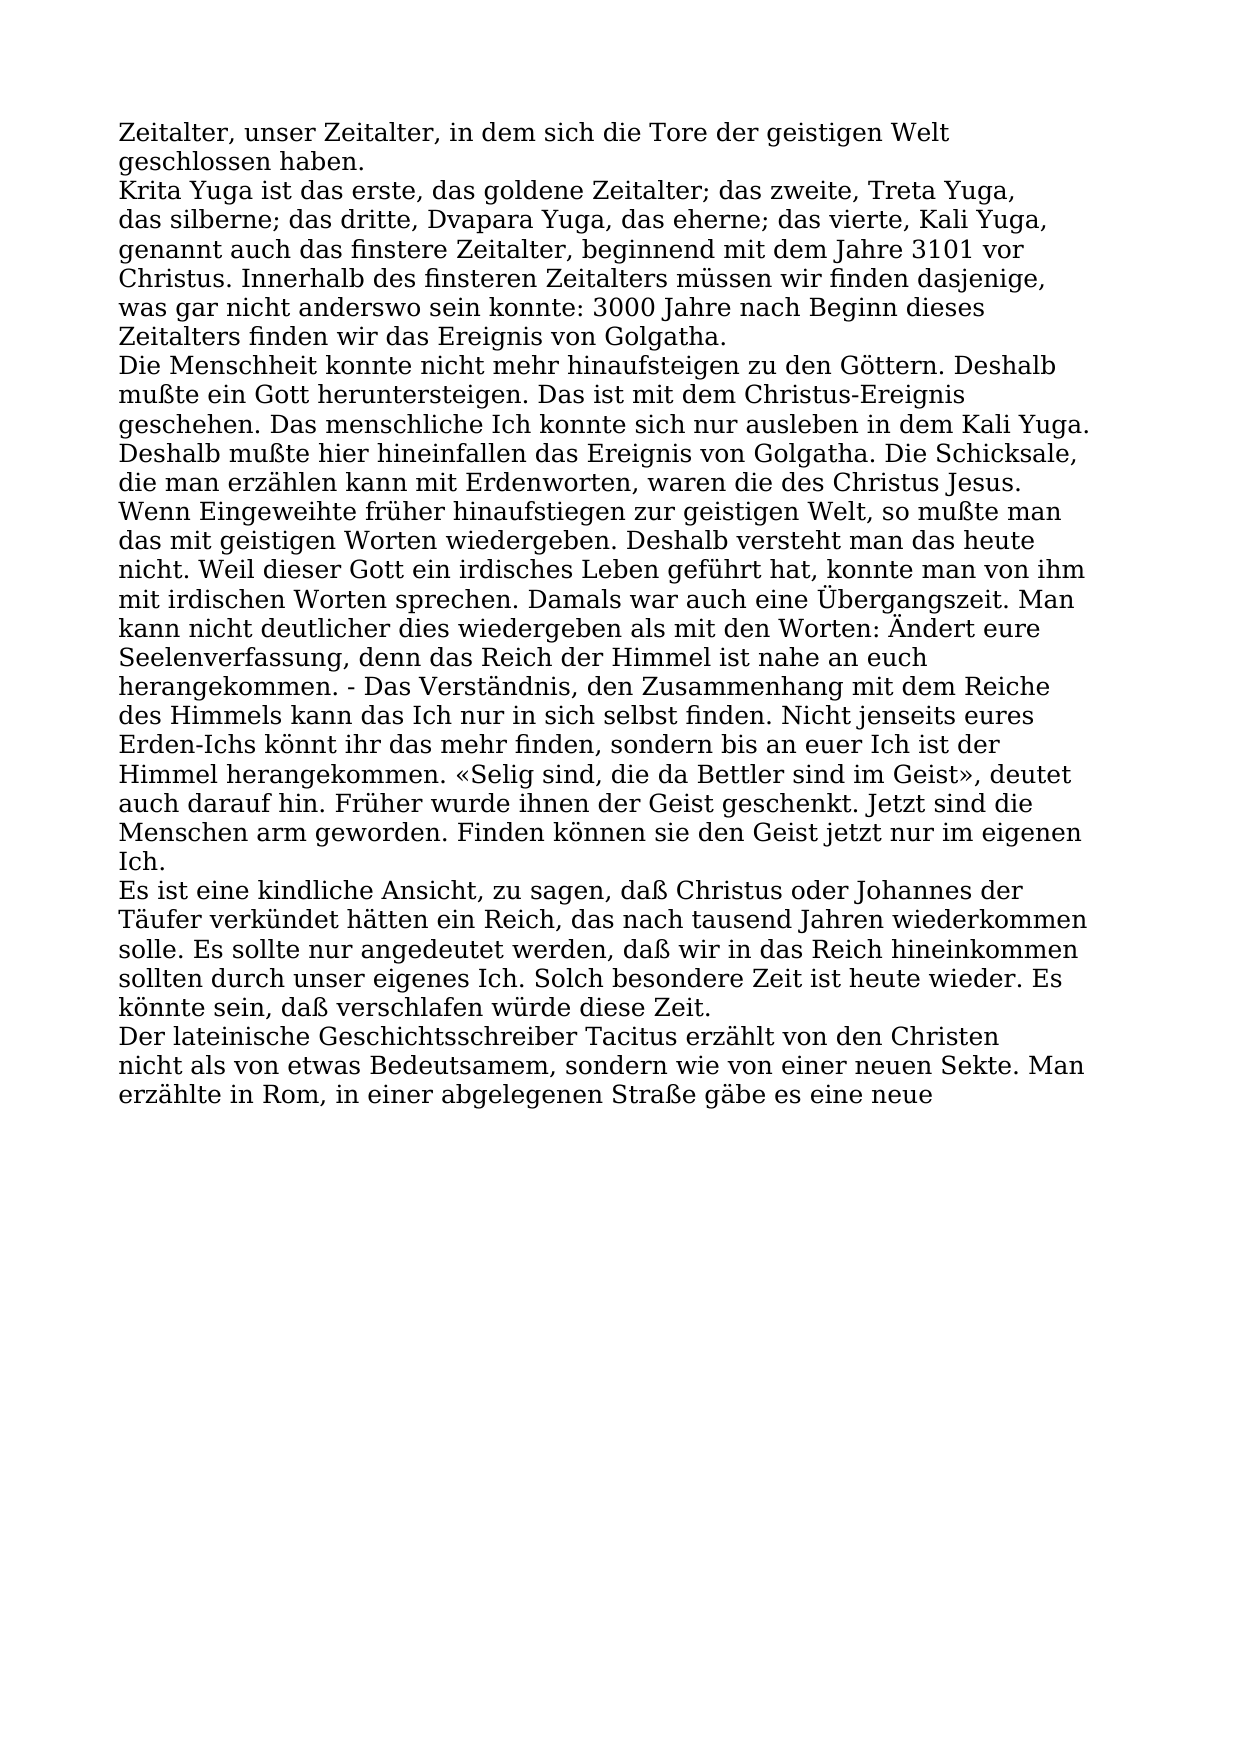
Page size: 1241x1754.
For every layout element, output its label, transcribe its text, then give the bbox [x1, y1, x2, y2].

text mußte ein Gott heruntersteigen. Das ist mit dem Christus-Ereignis [118, 381, 1122, 410]
text nicht. Weil dieser Gott ein irdisches Leben geführt hat, konnte man von ihm [118, 556, 1122, 585]
text Ich. [118, 847, 1122, 876]
text auch darauf hin. Früher wurde ihnen der Geist geschenkt. Jetzt sind die [118, 789, 1122, 818]
text Der lateinische Geschichtsschreiber Tacitus erzählt von den Christen [118, 1022, 1122, 1051]
text genannt auch das finstere Zeitalter, beginnend mit dem Jahre 3101 vor [118, 235, 1122, 264]
text das mit geistigen Worten wiedergeben. Deshalb versteht man das heute [118, 526, 1122, 556]
text Krita Yuga ist das erste, das goldene Zeitalter; das zweite, Treta Yuga, [118, 176, 1122, 206]
text Zeitalter, unser Zeitalter, in dem sich die Tore der geistigen Welt [118, 118, 1122, 147]
text geschehen. Das menschliche Ich konnte sich nur ausleben in dem Kali Yuga. [118, 410, 1122, 439]
text könnte sein, daß verschlafen würde diese Zeit. [118, 993, 1122, 1022]
text geschlossen haben. [118, 147, 1122, 176]
text des Himmels kann das Ich nur in sich selbst finden. Nicht jenseits eures [118, 701, 1122, 731]
text Es ist eine kindliche Ansicht, zu sagen, daß Christus oder Johannes der [118, 876, 1122, 906]
text Seelenverfassung, denn das Reich der Himmel ist nahe an euch [118, 643, 1122, 672]
text erzählte in Rom, in einer abgelegenen Straße gäbe es eine neue [118, 1081, 1122, 1110]
text Himmel herangekommen. «Selig sind, die da Bettler sind im Geist», deutet [118, 760, 1122, 789]
text Christus. Innerhalb des finsteren Zeitalters müssen wir finden dasjenige, [118, 264, 1122, 293]
text Die Menschheit konnte nicht mehr hinaufsteigen zu den Göttern. Deshalb [118, 351, 1122, 381]
text nicht als von etwas Bedeutsamem, sondern wie von einer neuen Sekte. Man [118, 1051, 1122, 1081]
text das silberne; das dritte, Dvapara Yuga, das eherne; das vierte, Kali Yuga, [118, 206, 1122, 235]
text solle. Es sollte nur angedeutet werden, daß wir in das Reich hineinkommen [118, 935, 1122, 964]
text Erden-Ichs könnt ihr das mehr finden, sondern bis an euer Ich ist der [118, 731, 1122, 760]
text was gar nicht anderswo sein konnte: 3000 Jahre nach Beginn dieses [118, 293, 1122, 322]
text herangekommen. - Das Verständnis, den Zusammenhang mit dem Reiche [118, 672, 1122, 701]
text sollten durch unser eigenes Ich. Solch besondere Zeit ist heute wieder. Es [118, 964, 1122, 993]
text Zeitalters finden wir das Ereignis von Golgatha. [118, 322, 1122, 351]
text Wenn Eingeweihte früher hinaufstiegen zur geistigen Welt, so mußte man [118, 497, 1122, 526]
text die man erzählen kann mit Erdenworten, waren die des Christus Jesus. [118, 468, 1122, 497]
text kann nicht deutlicher dies wiedergeben als mit den Worten: Ändert eure [118, 614, 1122, 643]
text Täufer verkündet hätten ein Reich, das nach tausend Jahren wiederkommen [118, 906, 1122, 935]
text mit irdischen Worten sprechen. Damals war auch eine Übergangszeit. Man [118, 585, 1122, 614]
text Menschen arm geworden. Finden können sie den Geist jetzt nur im eigenen [118, 818, 1122, 847]
text Deshalb mußte hier hineinfallen das Ereignis von Golgatha. Die Schicksale, [118, 439, 1122, 468]
